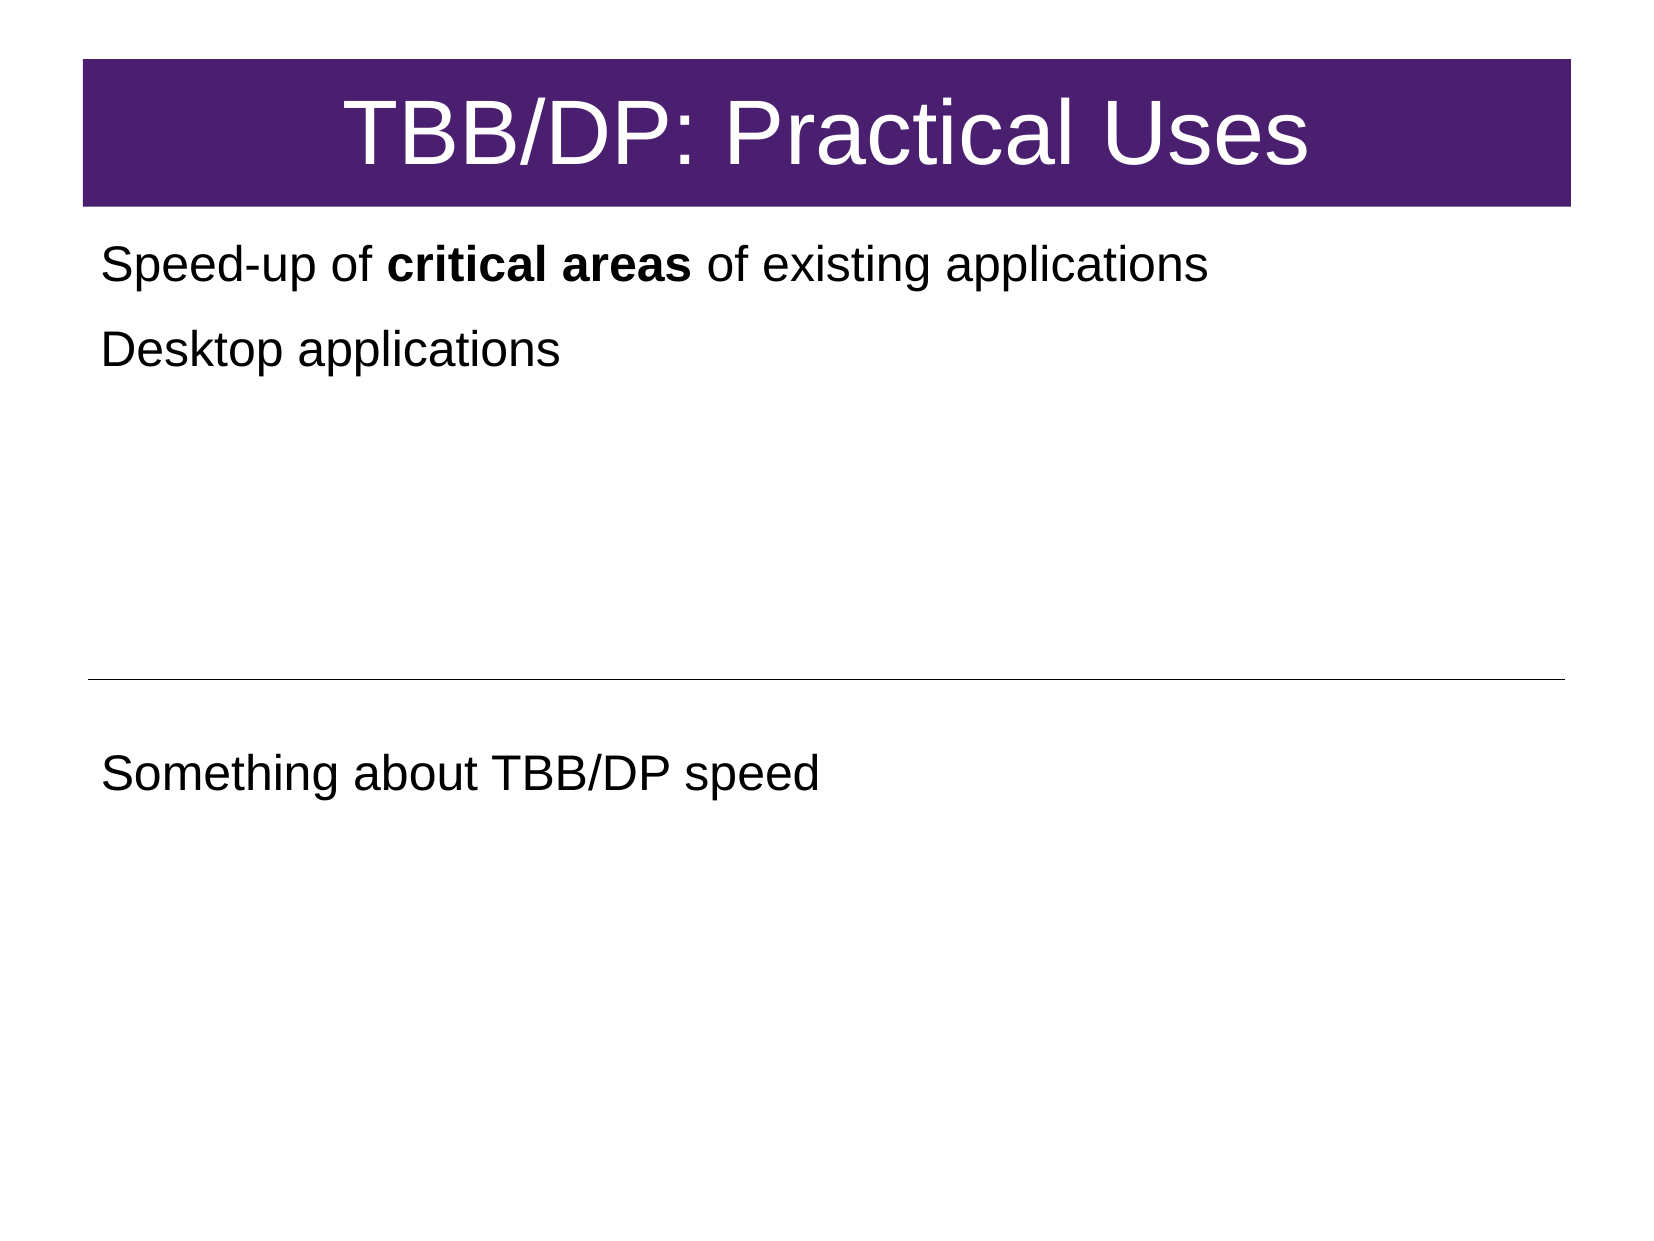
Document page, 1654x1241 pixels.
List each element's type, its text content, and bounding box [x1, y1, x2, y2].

list Speed-up of critical areas of existing applications Desktop applications [82, 236, 1571, 1152]
text_box Something about TBB/DP speed [68, 738, 1565, 980]
title TBB/DP: Practical Uses [82, 59, 1571, 207]
